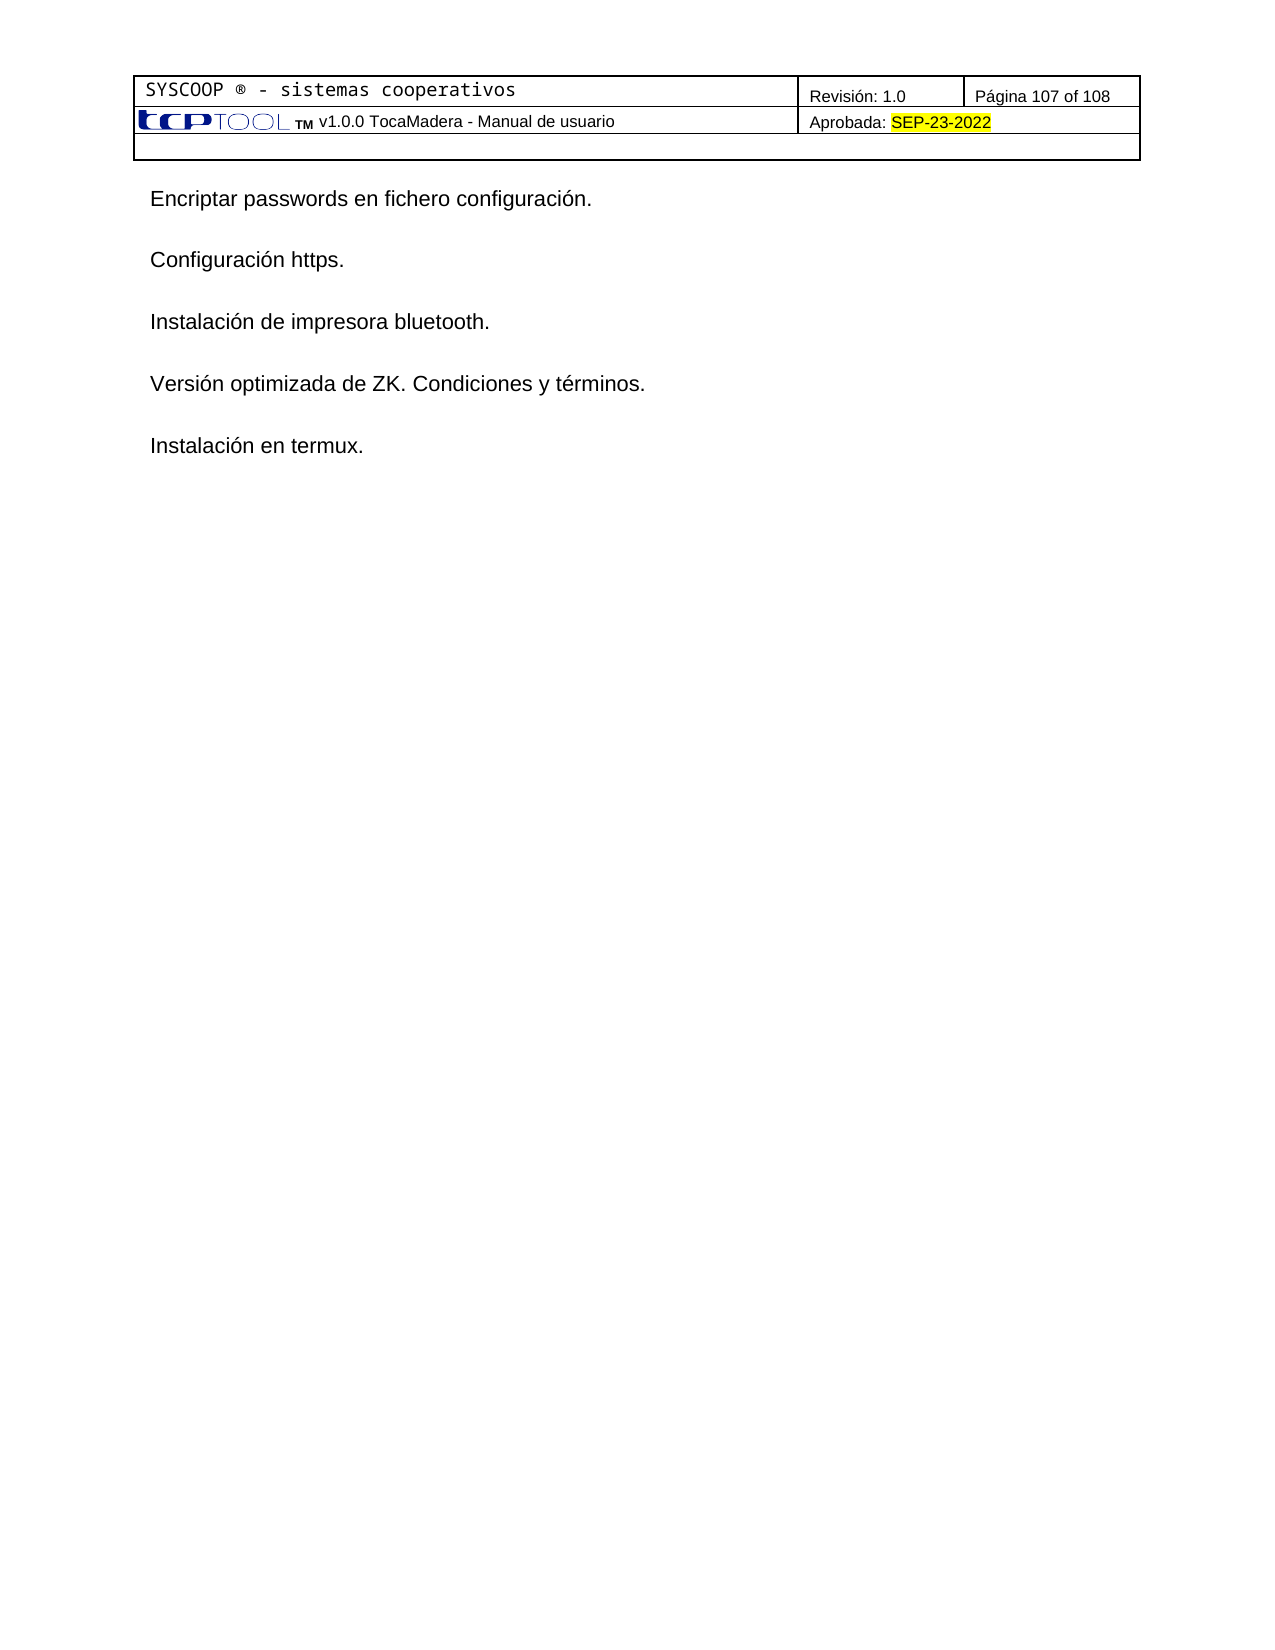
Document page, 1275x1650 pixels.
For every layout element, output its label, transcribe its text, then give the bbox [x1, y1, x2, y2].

text Versión optimizada de ZK. Condiciones y términos. [150, 371, 1125, 396]
text Configuración https. [150, 247, 1125, 273]
text Encriptar passwords en fichero configuración. [150, 186, 1125, 211]
text Instalación de impresora bluetooth. [150, 309, 1125, 334]
picture [138, 110, 290, 130]
text Instalación en termux. [150, 433, 1125, 458]
